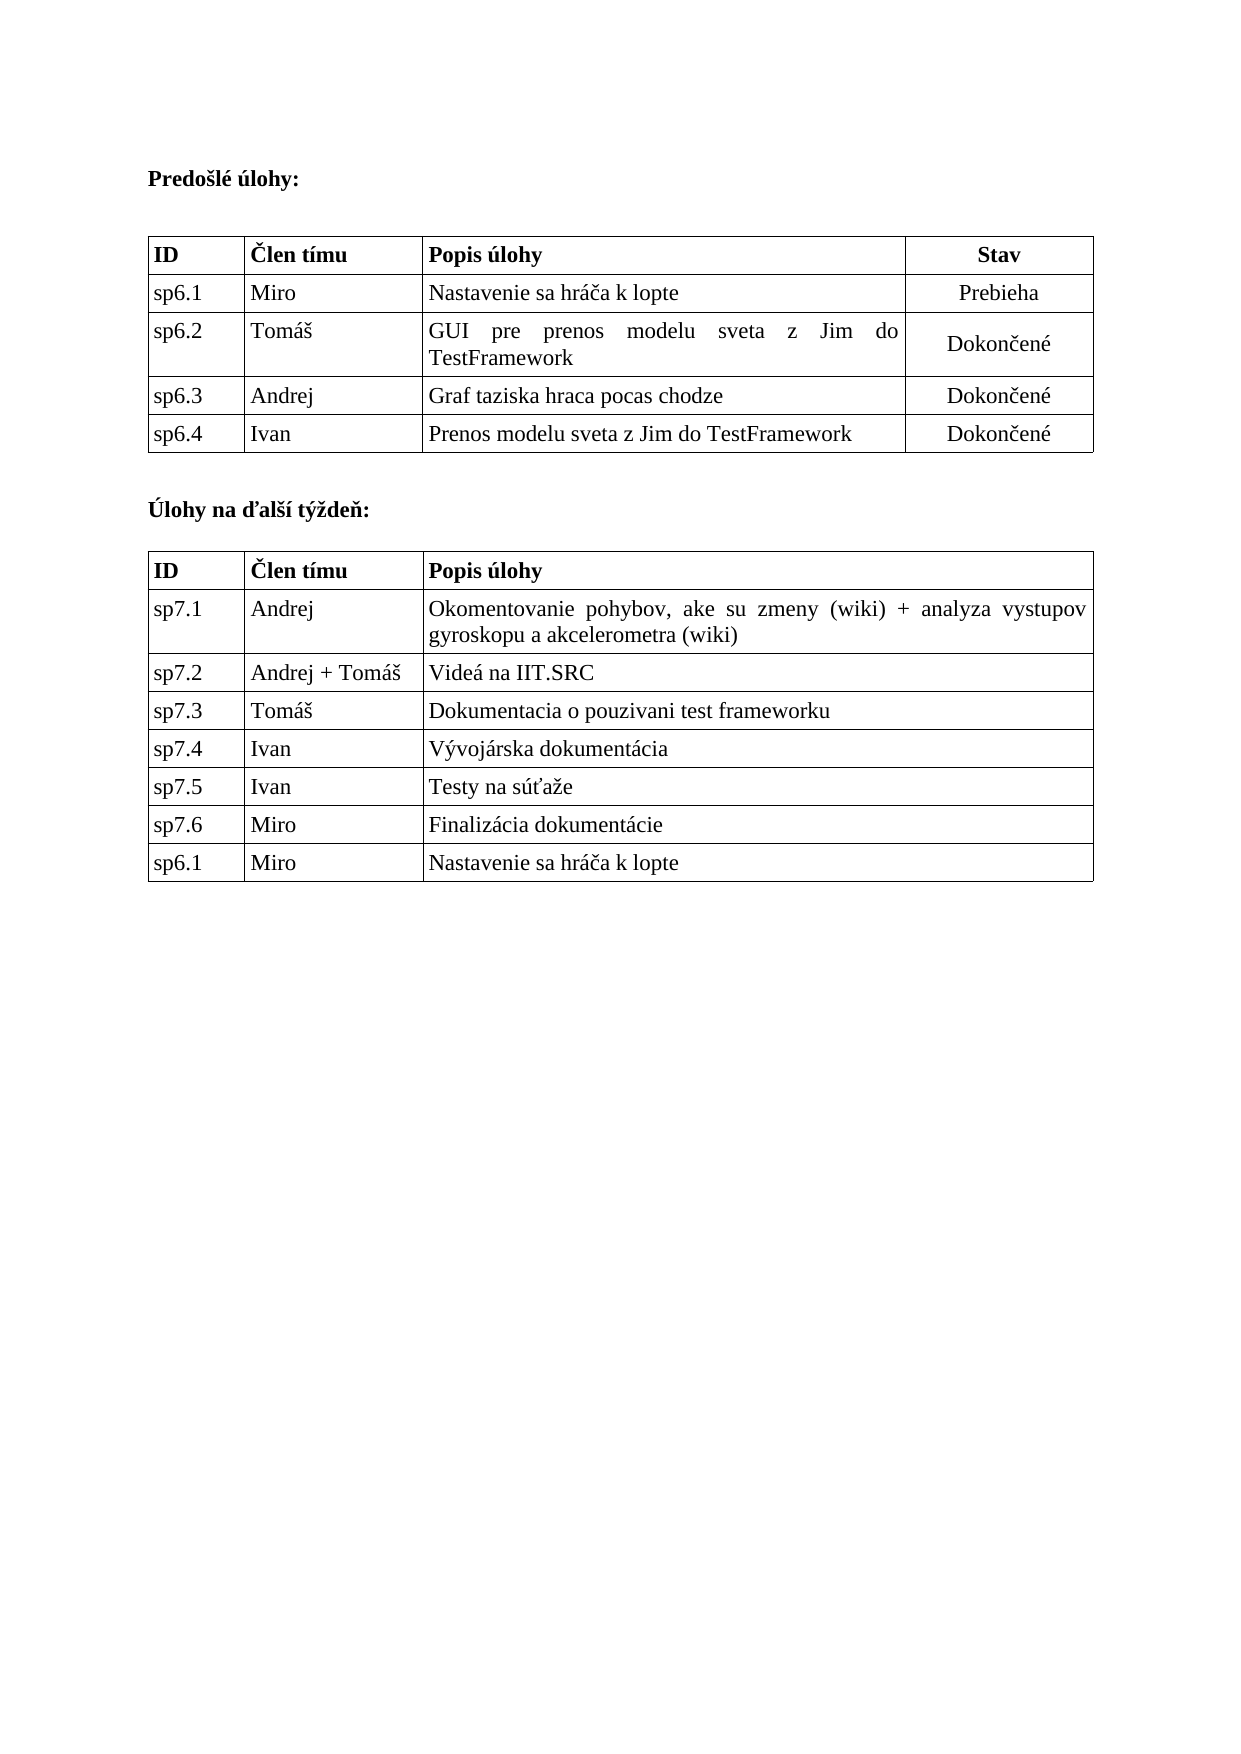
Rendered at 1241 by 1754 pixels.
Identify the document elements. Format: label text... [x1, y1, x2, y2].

table_cell Vývojárska dokumentácia [424, 730, 1093, 767]
table_cell sp7.2 [149, 654, 244, 691]
table_cell sp6.4 [149, 415, 244, 452]
text Úlohy na ďalší týždeň: [148, 496, 1093, 522]
table_cell sp6.3 [149, 377, 244, 414]
table_cell Okomentovanie pohybov, ake su zmeny (wiki) + analyza vystupov gyroskopu a akcelerometra (wiki) [424, 590, 1093, 653]
table_cell sp7.3 [149, 692, 244, 729]
table_cell Testy na súťaže [424, 768, 1093, 805]
table_cell sp7.6 [149, 806, 244, 843]
table_cell Dokumentacia o pouzivani test frameworku [424, 692, 1093, 729]
table_cell sp7.4 [149, 730, 244, 767]
table_cell Ivan [245, 730, 423, 767]
table_cell Videá na IIT.SRC [424, 654, 1093, 691]
table_header Člen tímu [245, 237, 422, 274]
table_cell sp6.1 [149, 844, 244, 881]
table_cell Miro [245, 806, 423, 843]
table_cell Miro [245, 275, 422, 312]
table_cell Andrej [245, 377, 422, 414]
table_header Popis úlohy [424, 552, 1093, 589]
table_header Stav [906, 237, 1093, 274]
table_header ID [149, 552, 244, 589]
table_header Popis úlohy [423, 237, 905, 274]
table_cell Prenos modelu sveta z Jim do TestFramework [423, 415, 905, 452]
table_cell Miro [245, 844, 423, 881]
table_cell Nastavenie sa hráča k lopte [424, 844, 1093, 881]
table_cell Nastavenie sa hráča k lopte [423, 275, 905, 312]
table_cell sp6.2 [149, 313, 244, 376]
table_cell Andrej + Tomáš [245, 654, 423, 691]
table_cell sp7.1 [149, 590, 244, 653]
table_cell Graf taziska hraca pocas chodze [423, 377, 905, 414]
table_cell Ivan [245, 768, 423, 805]
table_cell Dokončené [906, 313, 1093, 376]
table_cell Andrej [245, 590, 423, 653]
text Predošlé úlohy: [148, 165, 1093, 192]
table_cell Tomáš [245, 692, 423, 729]
table_cell Prebieha [906, 275, 1093, 312]
table_cell Ivan [245, 415, 422, 452]
table_header ID [149, 237, 244, 274]
table_cell sp7.5 [149, 768, 244, 805]
table_cell Dokončené [906, 377, 1093, 414]
table_header Člen tímu [245, 552, 423, 589]
table_cell Tomáš [245, 313, 422, 376]
table_cell Dokončené [906, 415, 1093, 452]
table_cell GUI pre prenos modelu sveta z Jim do TestFramework [423, 313, 905, 376]
table_cell Finalizácia dokumentácie [424, 806, 1093, 843]
table_cell sp6.1 [149, 275, 244, 312]
